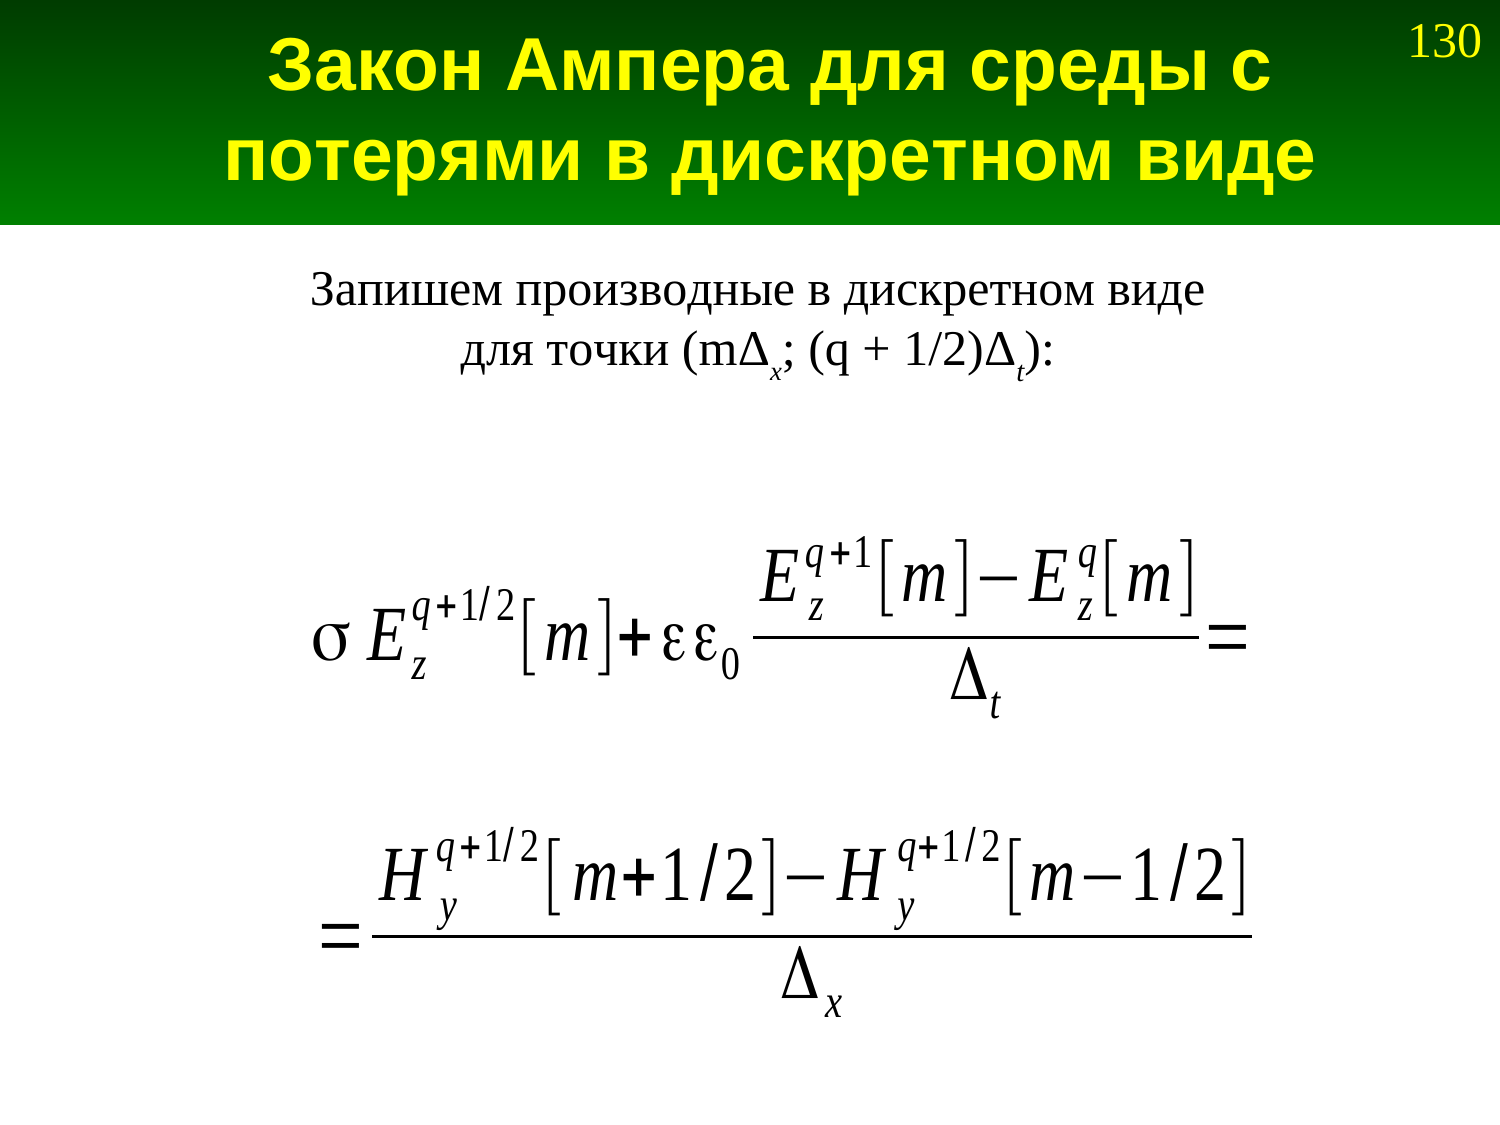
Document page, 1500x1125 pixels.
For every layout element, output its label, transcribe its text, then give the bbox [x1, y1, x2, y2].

title Закон Ампера для среды с потерями в дискретном виде [100, 7, 1441, 204]
text_box Запишем производные в дискретном виде для точки (mΔx; (q + 1/2)Δt): [295, 248, 1231, 396]
chart [295, 522, 1272, 1025]
